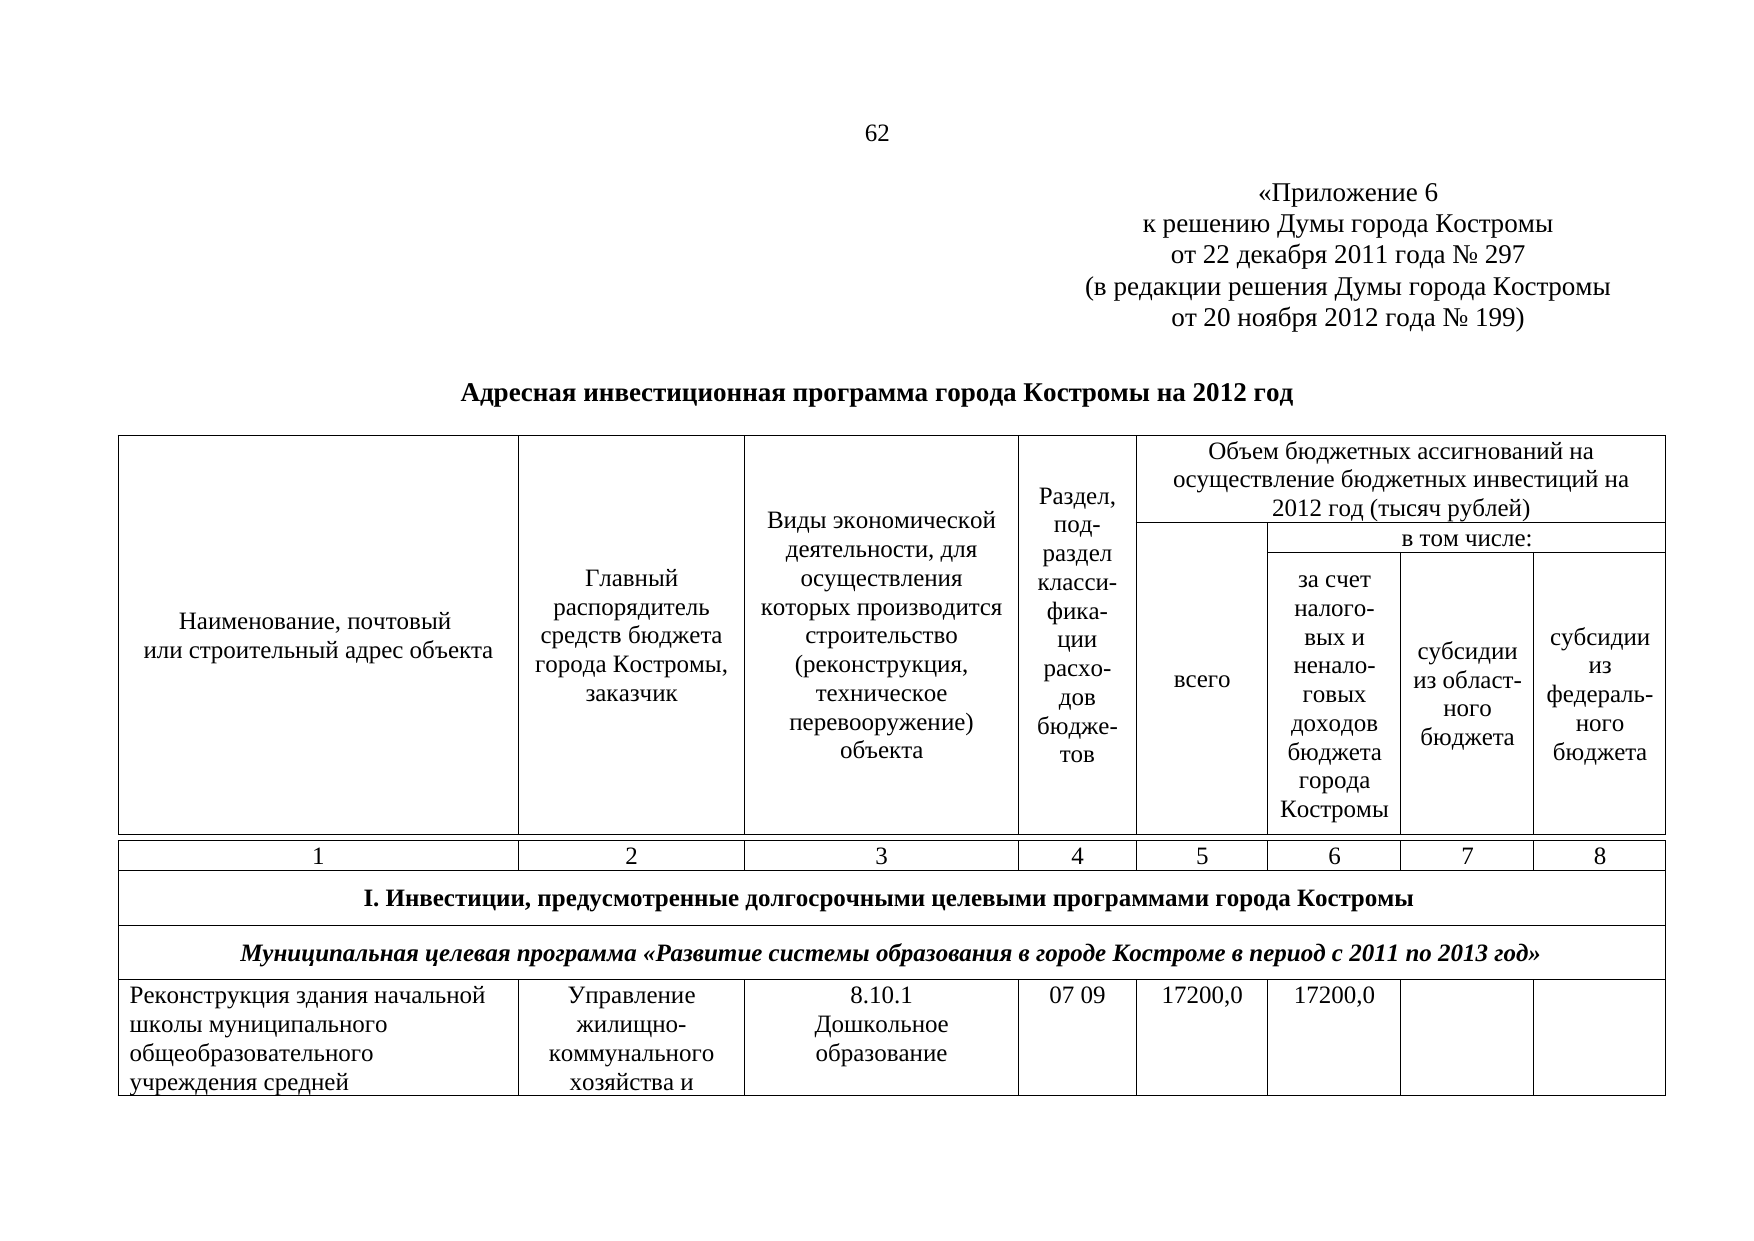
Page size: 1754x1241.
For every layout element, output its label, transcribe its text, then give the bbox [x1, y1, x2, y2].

table_cell [1401, 980, 1533, 1095]
table_header Наименование, почтовый или строительный адрес объекта [119, 436, 518, 834]
table_cell 8.10.1 Дошкольное образование [745, 980, 1018, 1095]
table_cell 17200,0 [1268, 980, 1400, 1095]
table_cell за счет налого-вых и ненало-говых доходов бюджета города Костромы [1268, 553, 1400, 834]
table_cell I. Инвестиции, предусмотренные долгосрочными целевыми программами города Костромы [119, 871, 1665, 924]
table_cell Управление жилищно-коммунального хозяйства и [519, 980, 744, 1095]
table_cell [1666, 870, 1712, 924]
table_cell в том числе: [1268, 523, 1665, 552]
table_header «Приложение 6 к решению Думы города Костромы от 22 декабря 2011 года № 297 (в редакции решения Думы города Костромы от 20 ноября 2012 года № 199) [1060, 176, 1636, 363]
table_header [665, 176, 1060, 363]
table_cell [1666, 925, 1712, 979]
table_cell 17200,0 [1137, 980, 1267, 1095]
table_cell всего [1137, 523, 1267, 834]
table_cell [1534, 980, 1665, 1095]
table_header [1666, 840, 1712, 870]
table_header 1 [119, 841, 518, 870]
table_header 4 [1019, 841, 1136, 870]
table_cell Муниципальная целевая программа «Развитие системы образования в городе Костроме в период с 2011 по 2013 год» [119, 926, 1665, 979]
table_header 6 [1268, 841, 1400, 870]
table_header Виды экономической деятельности, для осуществления которых производится строительство (реконструкция, техническое перевооружение) объекта [745, 436, 1018, 834]
table_cell [1666, 979, 1712, 1095]
table_cell 07 09 [1019, 980, 1136, 1095]
table_header Главный распорядитель средств бюджета города Костромы, заказчик [519, 436, 744, 834]
table_header Раздел, под-раздел класси-фика-ции расхо-дов бюдже-тов [1019, 436, 1136, 834]
table_cell субсидии из федераль-ного бюджета [1534, 553, 1665, 834]
table_cell субсидии из област-ного бюджета [1401, 553, 1533, 834]
table_header 5 [1137, 841, 1267, 870]
table_header 2 [519, 841, 744, 870]
text Адресная инвестиционная программа города Костромы на 2012 год [118, 376, 1636, 407]
table_cell Реконструкция здания начальной школы муниципального общеобразовательного учреждения средней [119, 980, 518, 1095]
table_header Объем бюджетных ассигнований на осуществление бюджетных инвестиций на 2012 год (тысяч рублей) [1137, 436, 1665, 522]
table_header 8 [1534, 841, 1665, 870]
table_header 7 [1401, 841, 1533, 870]
table_header 3 [745, 841, 1018, 870]
